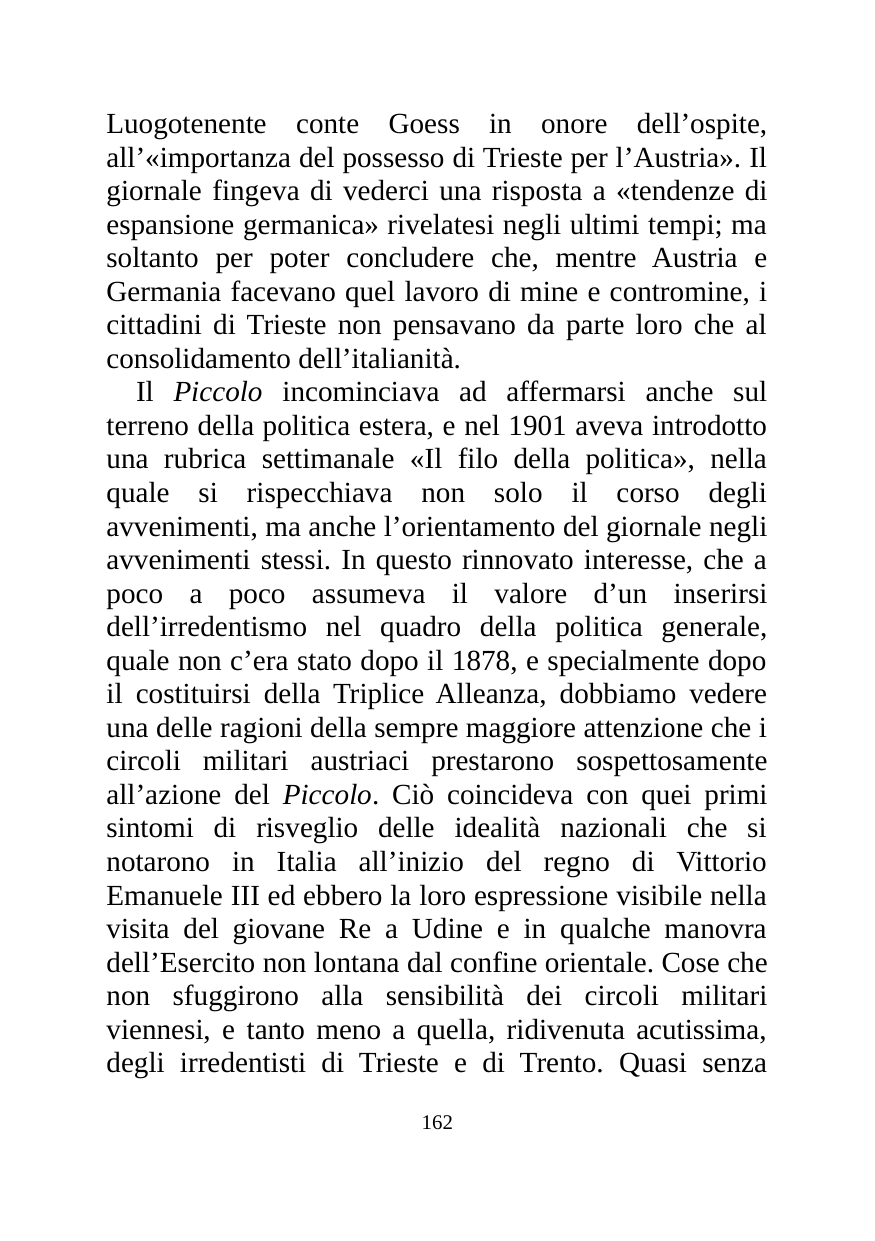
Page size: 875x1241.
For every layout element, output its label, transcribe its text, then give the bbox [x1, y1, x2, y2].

text Luogotenente conte Goess in onore dell’ospite, all’«importanza del possesso di Trieste per l’Austria». Il giornale fingeva di vederci una risposta a «tendenze di espansione germanica» rivelatesi negli ultimi tempi; ma soltanto per poter concludere che, mentre Austria e Germania facevano quel lavoro di mine e contromine, i cittadini di Trieste non pensavano da parte loro che al consolidamento dell’italianità. [106, 106, 768, 374]
text Il Piccolo incominciava ad affermarsi anche sul terreno della politica estera, e nel 1901 aveva introdotto una rubrica settimanale «Il filo della politica», nella quale si rispecchiava non solo il corso degli avvenimenti, ma anche l’orientamento del giornale negli avvenimenti stessi. In questo rinnovato interesse, che a poco a poco assumeva il valore d’un inserirsi dell’irredentismo nel quadro della politica generale, quale non c’era stato dopo il 1878, e specialmente dopo il costituirsi della Triplice Alleanza, dobbiamo vedere una delle ragioni della sempre maggiore attenzione che i circoli militari austriaci prestarono sospettosamente all’azione del Piccolo. Ciò coincideva con quei primi sintomi di risveglio delle idealità nazionali che si notarono in Italia all’inizio del regno di Vittorio Emanuele III ed ebbero la loro espressione visibile nella visita del giovane Re a Udine e in qualche manovra dell’Esercito non lontana dal confine orientale. Cose che non sfuggirono alla sensibilità dei circoli militari viennesi, e tanto meno a quella, ridivenuta acutissima, degli irredentisti di Trieste e di Trento. Quasi senza [106, 374, 768, 1079]
